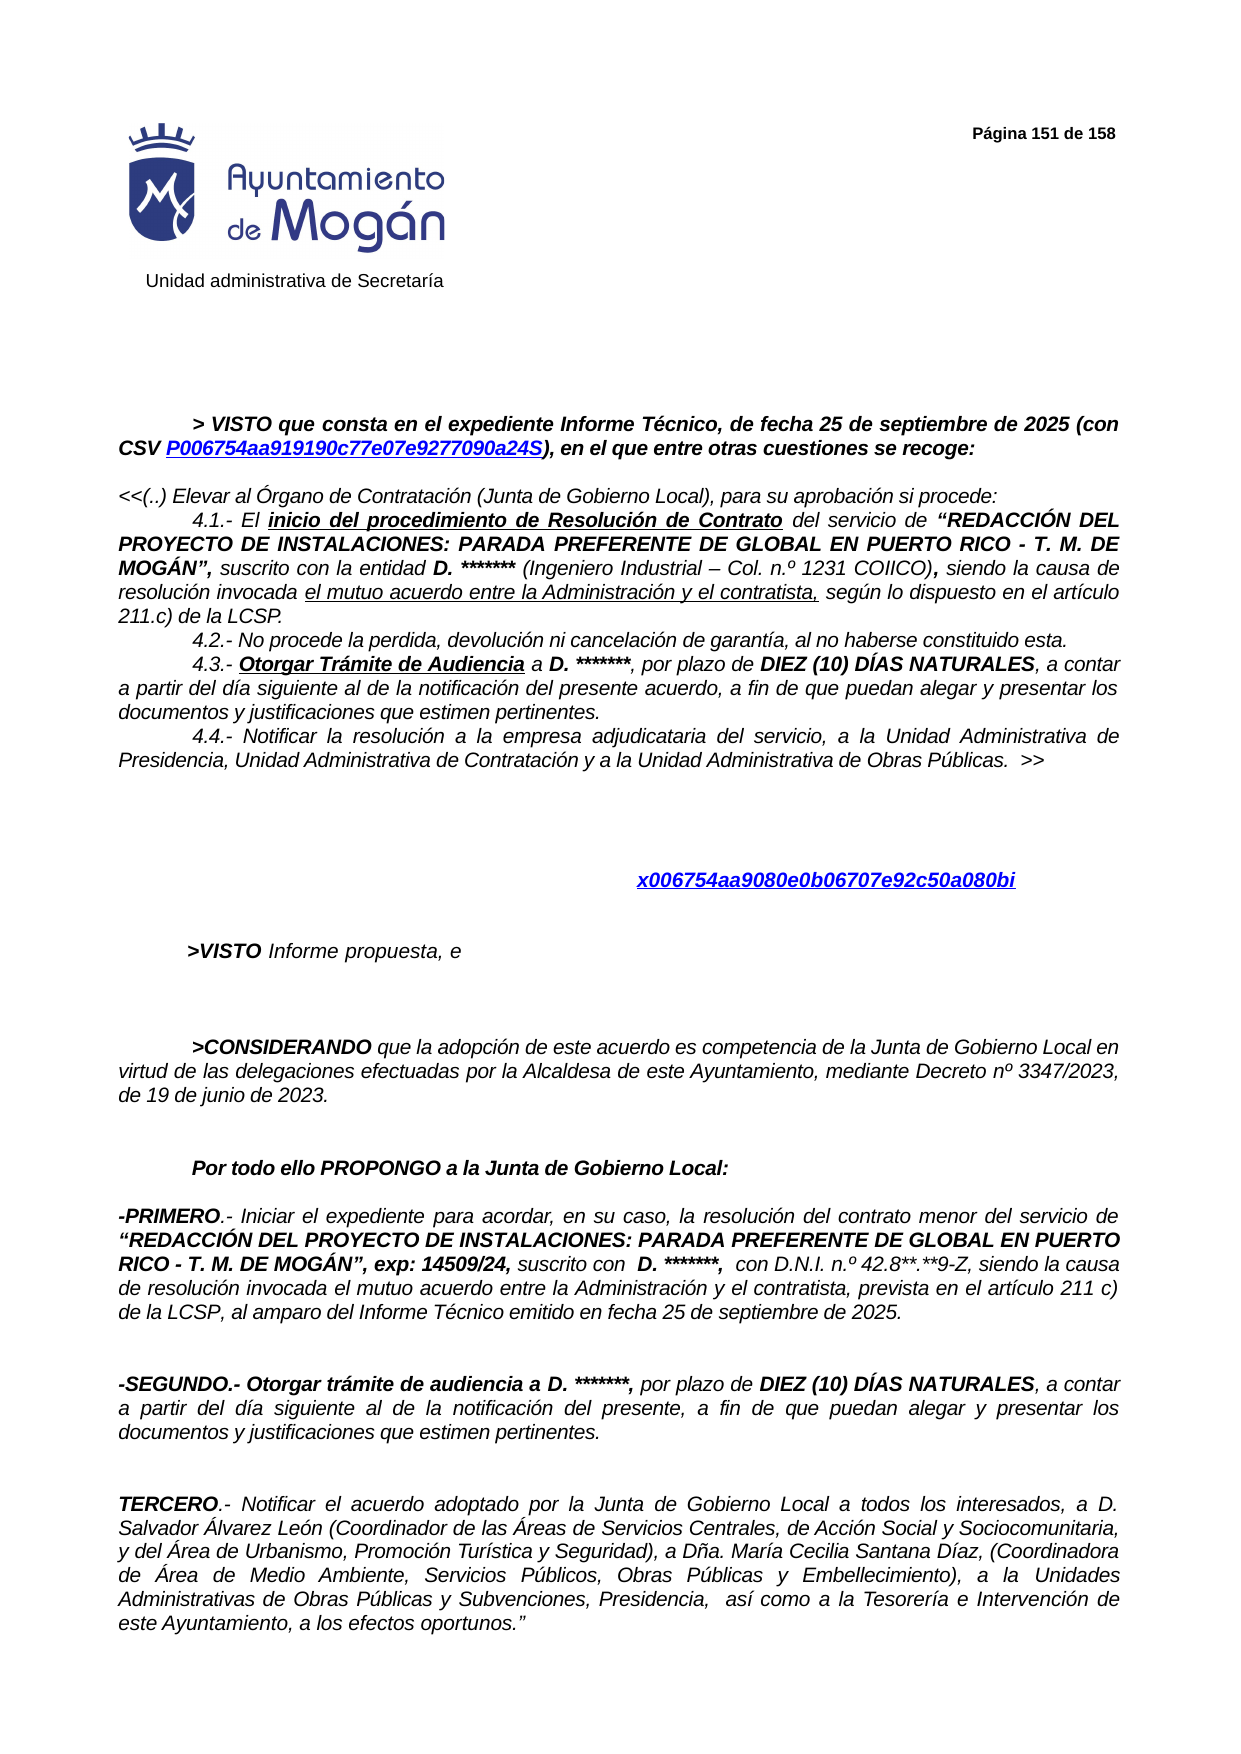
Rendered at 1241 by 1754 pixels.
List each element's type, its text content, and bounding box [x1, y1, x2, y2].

text >VISTO Informe propuesta, emitido por la Jefa del Servicio de Contratación de fecha 14 de octubre, en los mismos términos que la presente. [118, 939, 1122, 987]
text -PRIMERO.- Iniciar el expediente para acordar, en su caso, la resolución del contrato menor del servicio de “REDACCIÓN DEL PROYECTO DE INSTALACIONES: PARADA PREFERENTE DE GLOBAL EN PUERTO RICO - T. M. DE MOGÁN”, exp: 14509/24, suscrito con D. *******, con D.N.I. n.º 42.8**.**9-Z, siendo la causa de resolución invocada el mutuo acuerdo entre la Administración y el contratista, prevista en el artículo 211 c) de la LCSP, al amparo del Informe Técnico emitido en fecha 25 de septiembre de 2025. [118, 1204, 1122, 1324]
text 4.1.- El inicio del procedimiento de Resolución de Contrato del servicio de “REDACCIÓN DEL PROYECTO DE INSTALACIONES: PARADA PREFERENTE DE GLOBAL EN PUERTO RICO - T. M. DE MOGÁN”, suscrito con la entidad D. ******* (Ingeniero Industrial – Col. n.º 1231 COIICO), siendo la causa de resolución invocada el mutuo acuerdo entre la Administración y el contratista, según lo dispuesto en el artículo 211.c) de la LCSP. [118, 508, 1122, 628]
picture [128, 123, 445, 259]
text 4.4.- Notificar la resolución a la empresa adjudicataria del servicio, a la Unidad Administrativa de Presidencia, Unidad Administrativa de Contratación y a la Unidad Administrativa de Obras Públicas. >> [118, 724, 1122, 772]
text >CONSIDERANDO que la adopción de este acuerdo es competencia de la Junta de Gobierno Local en virtud de las delegaciones efectuadas por la Alcaldesa de este Ayuntamiento, mediante Decreto nº 3347/2023, de 19 de junio de 2023. [118, 1035, 1122, 1107]
text TERCERO.- Notificar el acuerdo adoptado por la Junta de Gobierno Local a todos los interesados, a D. Salvador Álvarez León (Coordinador de las Áreas de Servicios Centrales, de Acción Social y Sociocomunitaria, y del Área de Urbanismo, Promoción Turística y Seguridad), a Dña. María Cecilia Santana Díaz, (Coordinadora de Área de Medio Ambiente, Servicios Públicos, Obras Públicas y Embellecimiento), a la Unidades Administrativas de Obras Públicas y Subvenciones, Presidencia, así como a la Tesorería e Intervención de este Ayuntamiento, a los efectos oportunos.” [118, 1491, 1122, 1635]
text Por todo ello PROPONGO a la Junta de Gobierno Local: [118, 1156, 1122, 1180]
text > VISTO que con fecha 14 de octubre de 2025 se emite Informe del Secretario de la Corporación, sobre el procedimiento y legislación aplicable (con CSV x006754aa9080e0b06707e92c50a080bi) [118, 843, 1122, 891]
text 4.2.- No procede la perdida, devolución ni cancelación de garantía, al no haberse constituido esta. [118, 628, 1122, 652]
text 4.3.- Otorgar Trámite de Audiencia a D. *******, por plazo de DIEZ (10) DÍAS NATURALES, a contar a partir del día siguiente al de la notificación del presente acuerdo, a fin de que puedan alegar y presentar los documentos y justificaciones que estimen pertinentes. [118, 652, 1122, 724]
text -SEGUNDO.- Otorgar trámite de audiencia a D. *******, por plazo de DIEZ (10) DÍAS NATURALES, a contar a partir del día siguiente al de la notificación del presente, a fin de que puedan alegar y presentar los documentos y justificaciones que estimen pertinentes. [118, 1372, 1122, 1443]
text <<(..) Elevar al Órgano de Contratación (Junta de Gobierno Local), para su aprobación si procede: [118, 484, 1004, 508]
text > VISTO que consta en el expediente Informe Técnico, de fecha 25 de septiembre de 2025 (con CSV P006754aa919190c77e07e9277090a24S), en el que entre otras cuestiones se recoge: [118, 412, 1122, 460]
